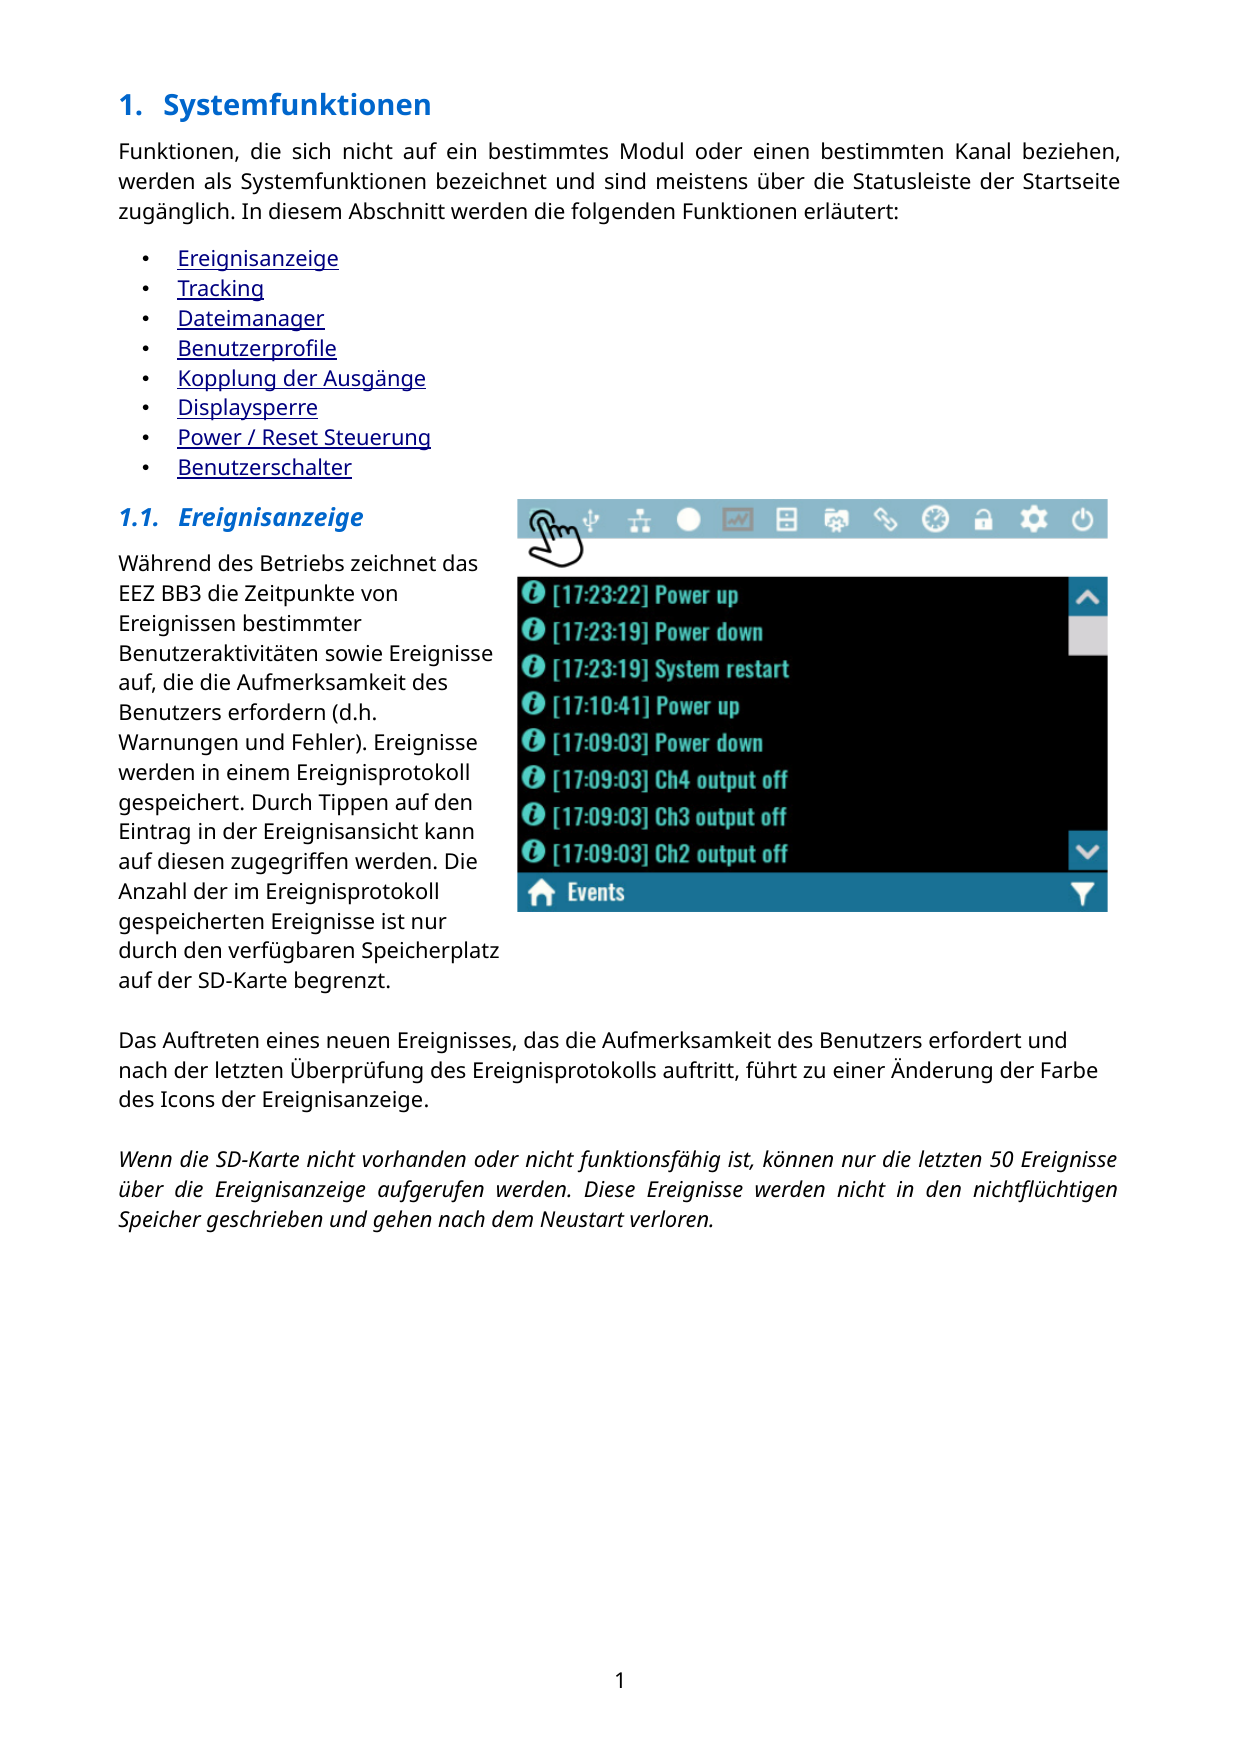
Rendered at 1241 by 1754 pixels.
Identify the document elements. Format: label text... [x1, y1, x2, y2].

list Displaysperre [142, 392, 1110, 422]
picture [517, 499, 1108, 912]
text Das Auftreten eines neuen Ereignisses, das die Aufmerksamkeit des Benutzers erfordert und nach der letzten Überprüfung des Ereignisprotokolls auftritt, führt zu einer Änderung der Farbe des Icons der Ereignisanzeige. [118, 1025, 1122, 1114]
list Benutzerschalter [142, 452, 1110, 482]
text Funktionen, die sich nicht auf ein bestimmtes Modul oder einen bestimmten Kanal beziehen, werden als Systemfunktionen bezeichnet und sind meistens über die Statusleiste der Startseite zugänglich. In diesem Abschnitt werden die folgenden Funktionen erläutert: [118, 136, 1122, 226]
table_header Ereignisanzeige Während des Betriebs zeichnet das EEZ BB3 die Zeitpunkte von Ereignissen bestimmter Benutzeraktivitäten sowie Ereignisse auf, die die Aufmerksamkeit des Benutzers erfordern (d.h. Warnungen und Fehler). Ereignisse werden in einem Ereignisprotokoll gespeichert. Durch Tippen auf den Eintrag in der Ereignisansicht kann auf diesen zugegriffen werden. Die Anzahl der im Ereignisprotokoll gespeicherten Ereignisse ist nur durch den verfügbaren Speicherplatz auf der SD-Karte begrenzt. [118, 499, 502, 1025]
list Power / Reset Steuerung [142, 422, 1110, 452]
list Dateimanager [142, 303, 1110, 333]
list Kopplung der Ausgänge [142, 362, 1110, 392]
list Ereignisanzeige [142, 243, 1110, 273]
table_header [502, 499, 1123, 1025]
text Wenn die SD-Karte nicht vorhanden oder nicht funktionsfähig ist, können nur die letzten 50 Ereignisse über die Ereignisanzeige aufgerufen werden. Diese Ereignisse werden nicht in den nichtflüchtigen Speicher geschrieben und gehen nach dem Neustart verloren. [118, 1144, 1122, 1233]
subtitle Systemfunktionen [118, 84, 1122, 124]
list Tracking [142, 273, 1110, 303]
list Benutzerprofile [142, 333, 1110, 362]
